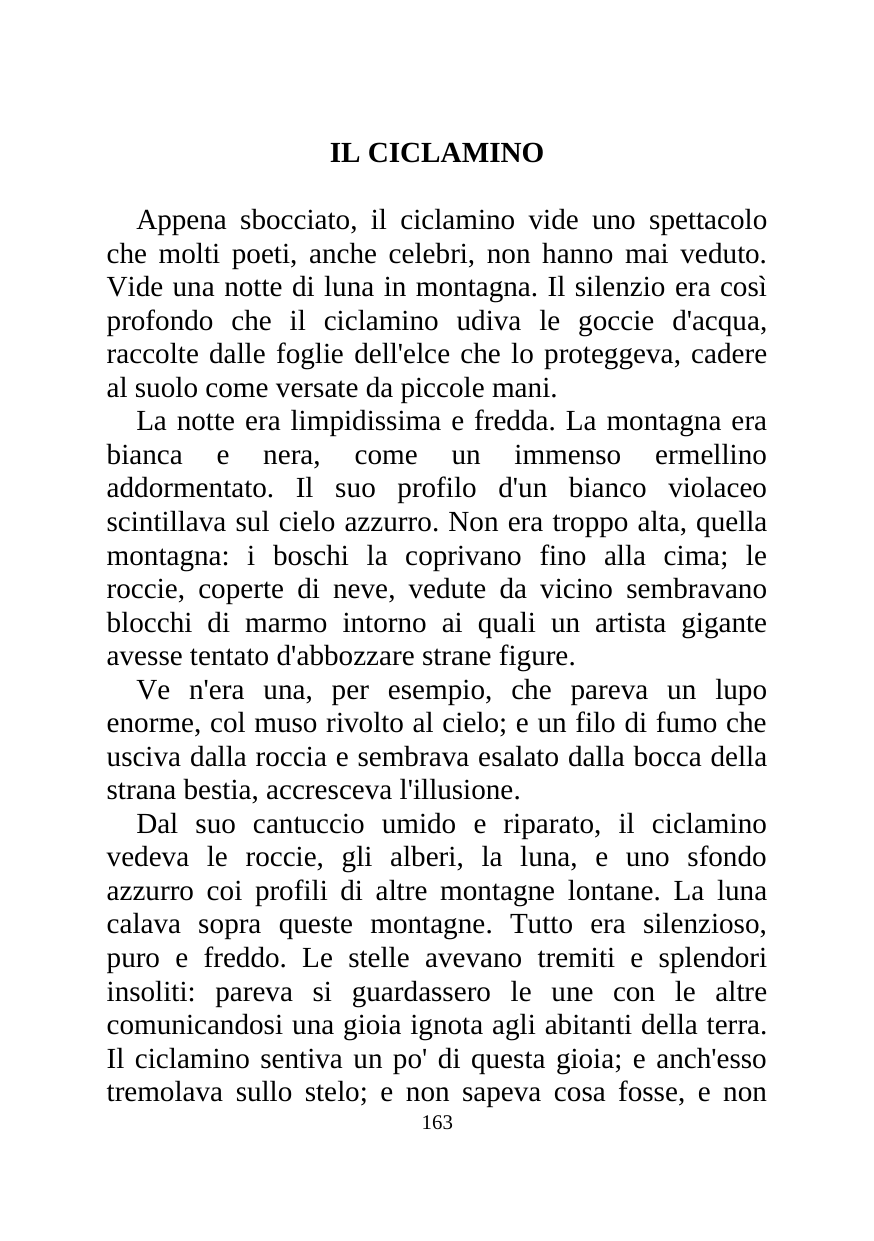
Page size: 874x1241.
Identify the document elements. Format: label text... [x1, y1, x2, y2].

text Dal suo cantuccio umido e riparato, il ciclamino vedeva le roccie, gli alberi, la luna, e uno sfondo azzurro coi profili di altre montagne lontane. La luna calava sopra queste montagne. Tutto era silenzioso, puro e freddo. Le stelle avevano tremiti e splendori insoliti: pareva si guardassero le une con le altre comunicandosi una gioia ignota agli abitanti della terra. Il ciclamino sentiva un po' di questa gioia; e anch'esso tremolava sullo stelo; e non sapeva cosa fosse, e non [106, 806, 768, 1108]
text Ve n'era una, per esempio, che pareva un lupo enorme, col muso rivolto al cielo; e un filo di fumo che usciva dalla roccia e sembrava esalato dalla bocca della strana bestia, accresceva l'illusione. [106, 672, 768, 806]
text La notte era limpidissima e fredda. La montagna era bianca e nera, come un immenso ermellino addormentato. Il suo profilo d'un bianco violaceo scintillava sul cielo azzurro. Non era troppo alta, quella montagna: i boschi la coprivano fino alla cima; le roccie, coperte di neve, vedute da vicino sembravano blocchi di marmo intorno ai quali un artista gigante avesse tentato d'abbozzare strane figure. [106, 403, 768, 672]
text IL CICLAMINO [106, 135, 768, 169]
text Appena sbocciato, il ciclamino vide uno spettacolo che molti poeti, anche celebri, non hanno mai veduto. Vide una notte di luna in montagna. Il silenzio era così profondo che il ciclamino udiva le goccie d'acqua, raccolte dalle foglie dell'elce che lo proteggeva, cadere al suolo come versate da piccole mani. [106, 202, 768, 403]
